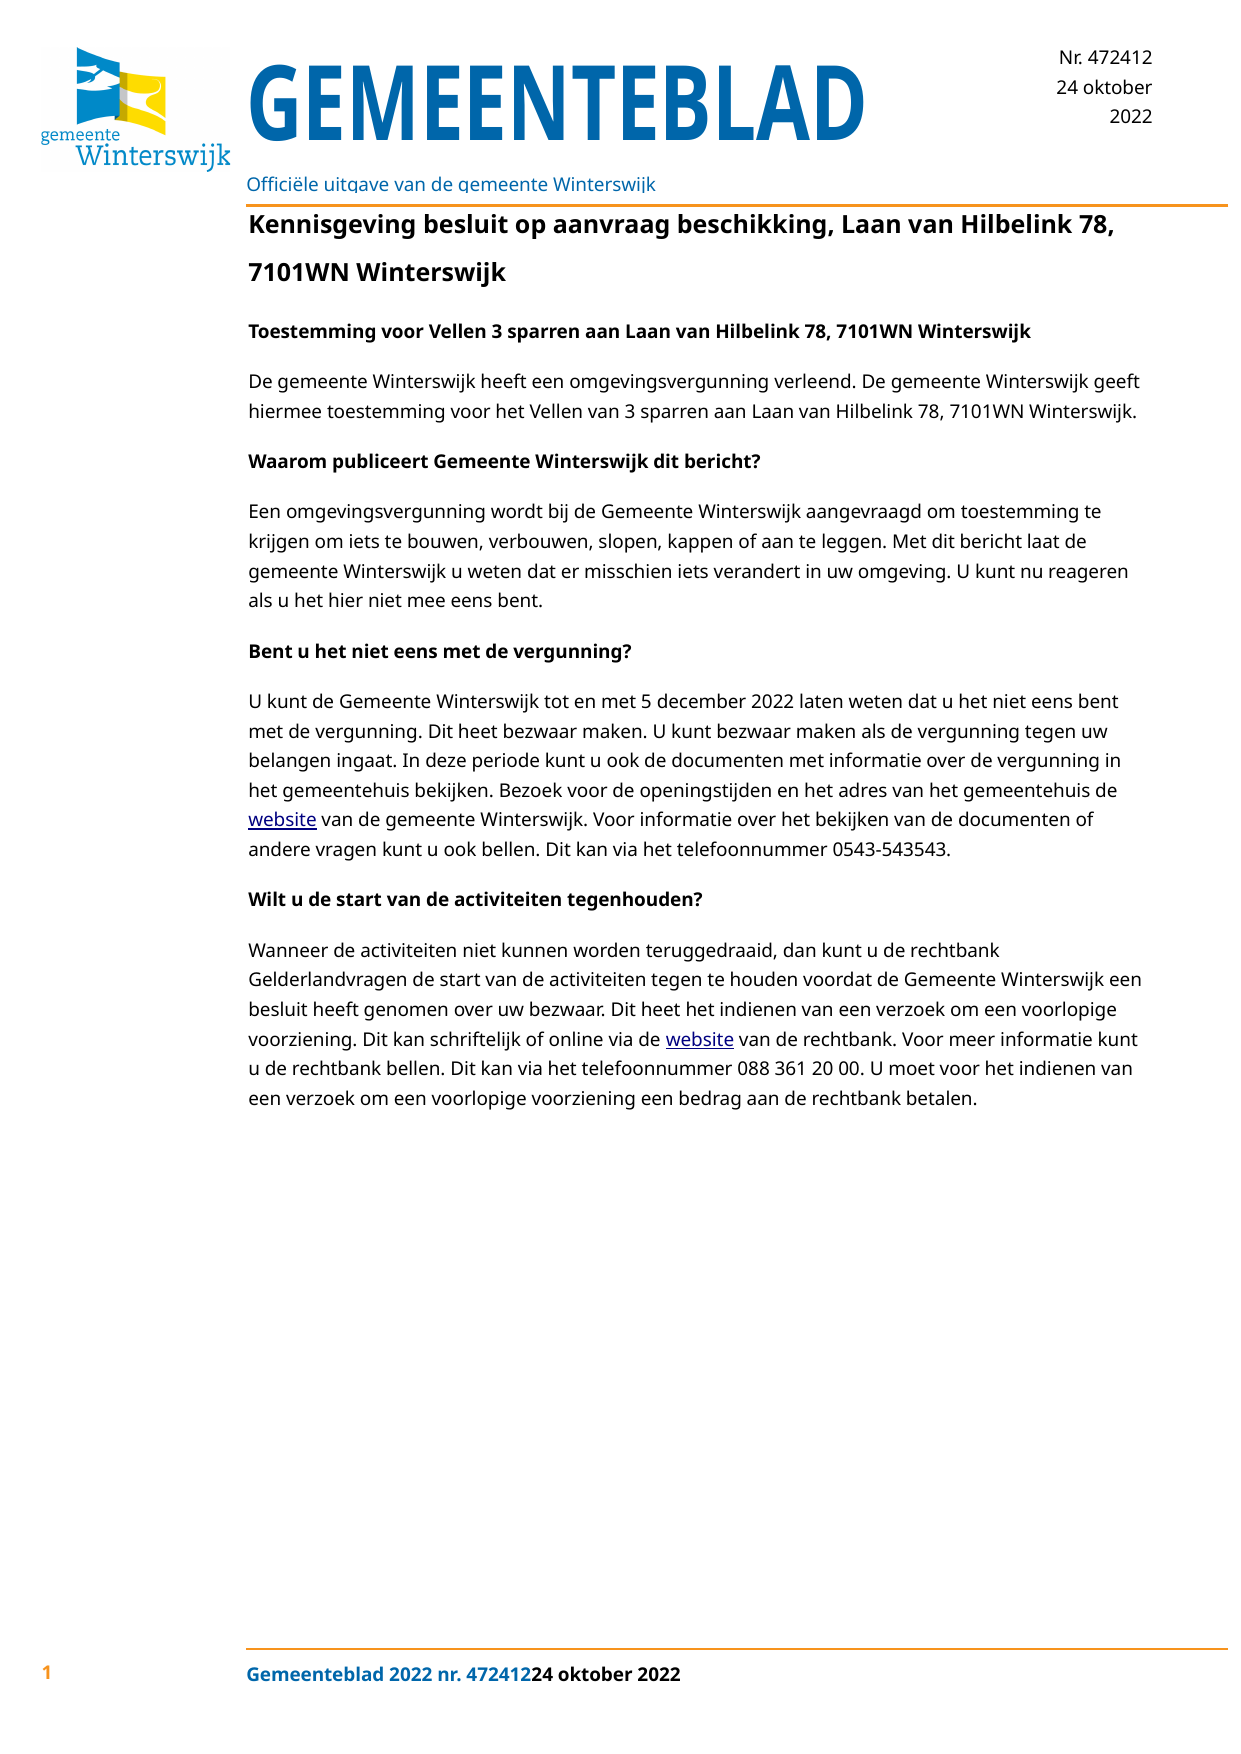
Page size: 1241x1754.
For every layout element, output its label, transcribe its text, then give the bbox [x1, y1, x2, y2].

text Kennisgeving besluit op aanvraag beschikking, Laan van Hilbelink 78, 7101WN Winterswijk [248, 207, 1152, 288]
text Waarom publiceert Gemeente Winterswijk dit bericht? [248, 448, 1152, 474]
picture [225, 153, 231, 162]
picture [41, 47, 231, 172]
text De gemeente Winterswijk heeft een omgevingsvergunning verleend. De gemeente Winterswijk geeft hiermee toestemming voor het Vellen van 3 sparren aan Laan van Hilbelink 78, 7101WN Winterswijk. [248, 368, 1152, 424]
text Wilt u de start van de activiteiten tegenhouden? [248, 887, 1152, 912]
text Een omgevingsvergunning wordt bij de Gemeente Winterswijk aangevraagd om toestemming te krijgen om iets te bouwen, verbouwen, slopen, kappen of aan te leggen. Met dit bericht laat de gemeente Winterswijk u weten dat er misschien iets verandert in uw omgeving. U kunt nu reageren als u het hier niet mee eens bent. [248, 499, 1152, 613]
text Toestemming voor Vellen 3 sparren aan Laan van Hilbelink 78, 7101WN Winterswijk [248, 318, 1152, 344]
text Bent u het niet eens met de vergunning? [248, 638, 1152, 664]
text U kunt de Gemeente Winterswijk tot en met 5 december 2022 laten weten dat u het niet eens bent met de vergunning. Dit heet bezwaar maken. U kunt bezwaar maken als de vergunning tegen uw belangen ingaat. In deze periode kunt u ook de documenten met informatie over de vergunning in het gemeentehuis bekijken. Bezoek voor de openingstijden en het adres van het gemeentehuis de website van de gemeente Winterswijk. Voor informatie over het bekijken van de documenten of andere vragen kunt u ook bellen. Dit kan via het telefoonnummer 0543-543543. [248, 688, 1152, 862]
text Wanneer de activiteiten niet kunnen worden teruggedraaid, dan kunt u de rechtbank Gelderlandvragen de start van de activiteiten tegen te houden voordat de Gemeente Winterswijk een besluit heeft genomen over uw bezwaar. Dit heet het indienen van een verzoek om een voorlopige voorziening. Dit kan schriftelijk of online via de website van de rechtbank. Voor meer informatie kunt u de rechtbank bellen. Dit kan via het telefoonnummer 088 361 20 00. U moet voor het indienen van een verzoek om een voorlopige voorziening een bedrag aan de rechtbank betalen. [248, 937, 1152, 1111]
